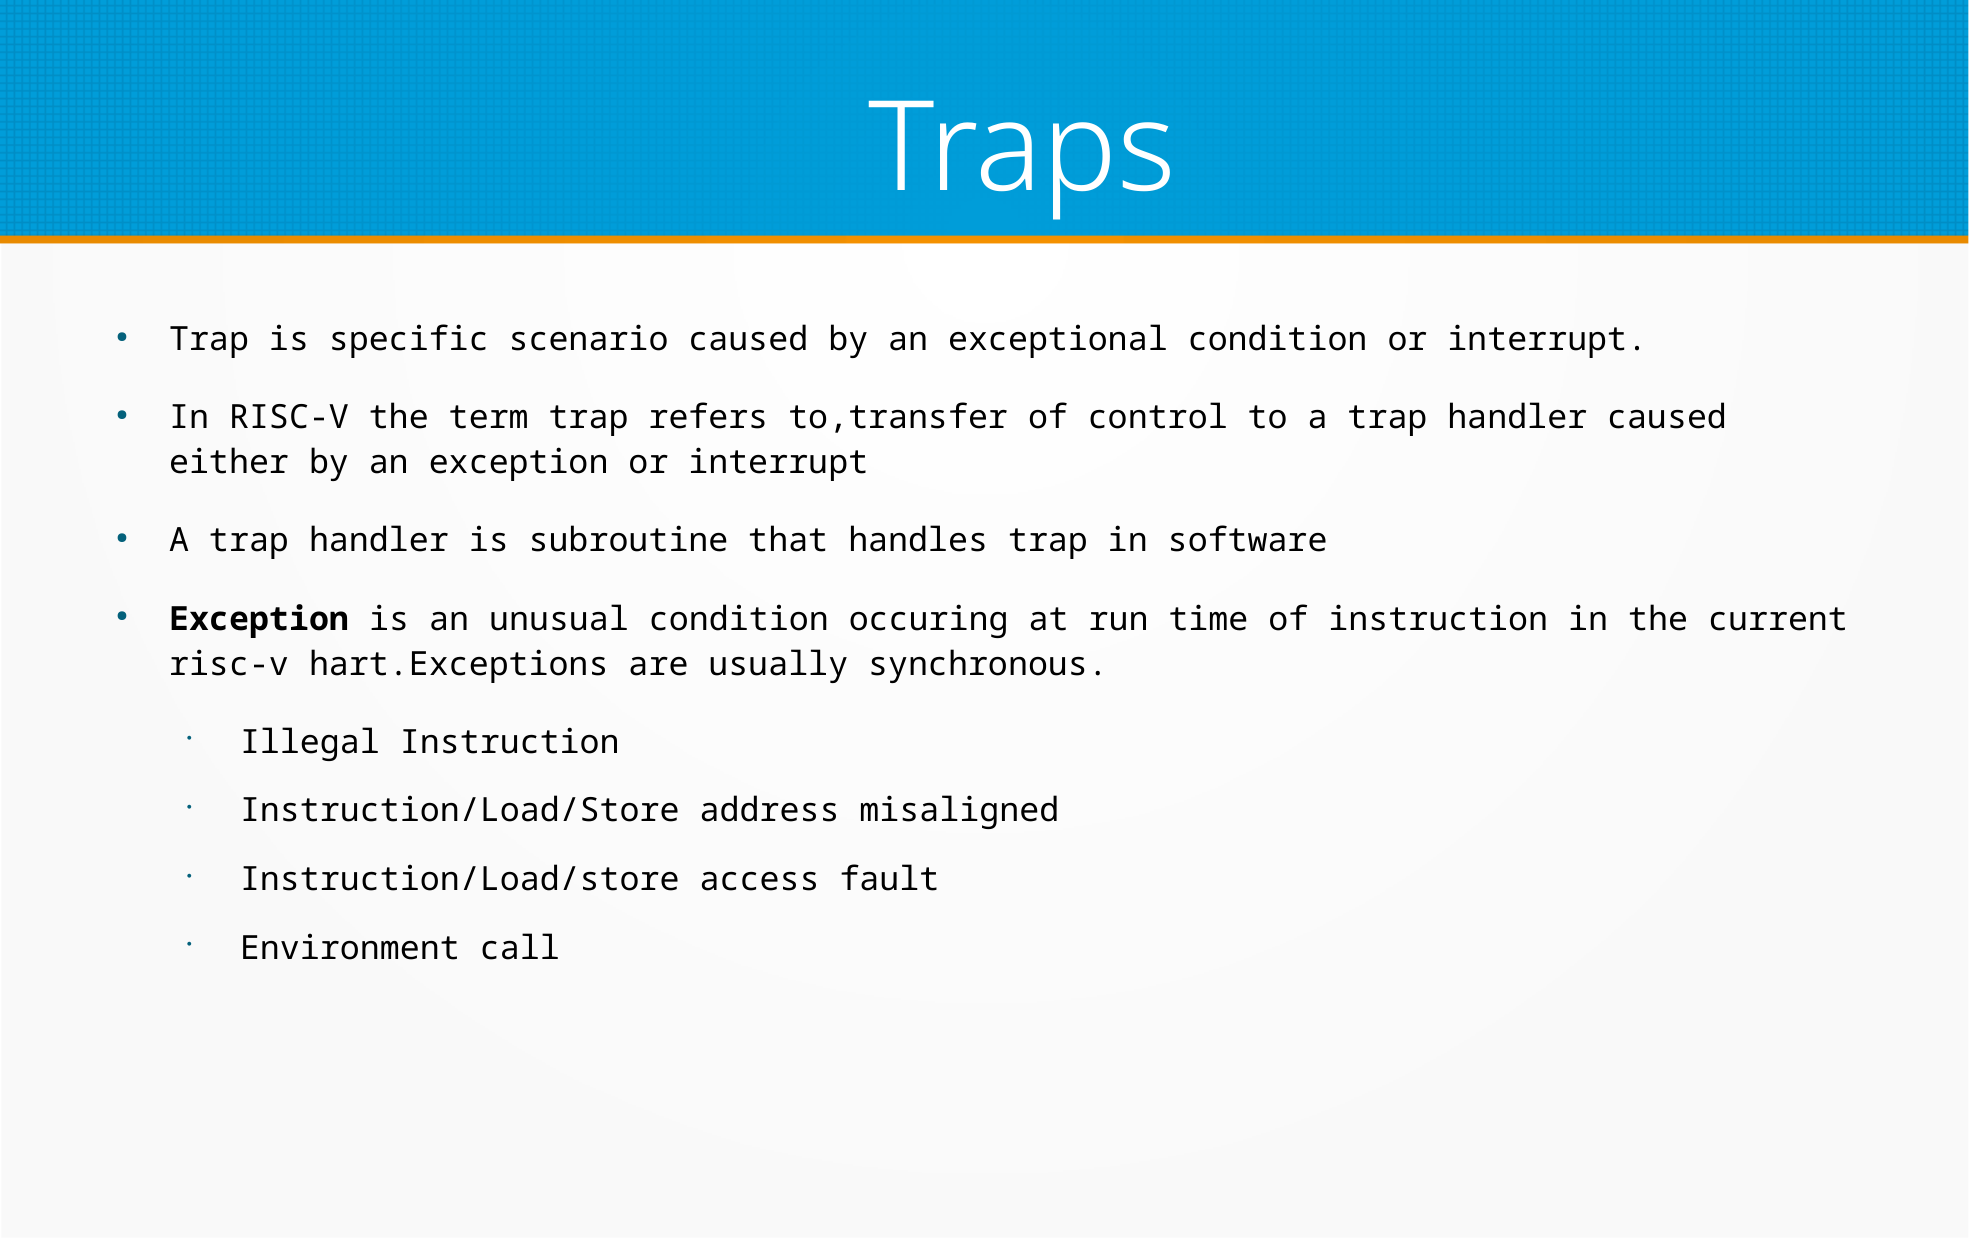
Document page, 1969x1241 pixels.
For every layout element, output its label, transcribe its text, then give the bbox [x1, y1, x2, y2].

list Trap is specific scenario caused by an exceptional condition or interrupt. In RISC-V the term trap refers to,transfer of control to a trap handler caused either by an exception or interrupt A trap handler is subroutine that handles trap in software Exception is an unusual condition occuring at run time of instruction in the current risc-v hart.Exceptions are usually synchronous. Illegal Instruction Instruction/Load/Store address misaligned Instruction/Load/store access fault Environment call [98, 315, 1861, 1081]
title Traps [98, 19, 1870, 227]
picture [0, 236, 1969, 1241]
